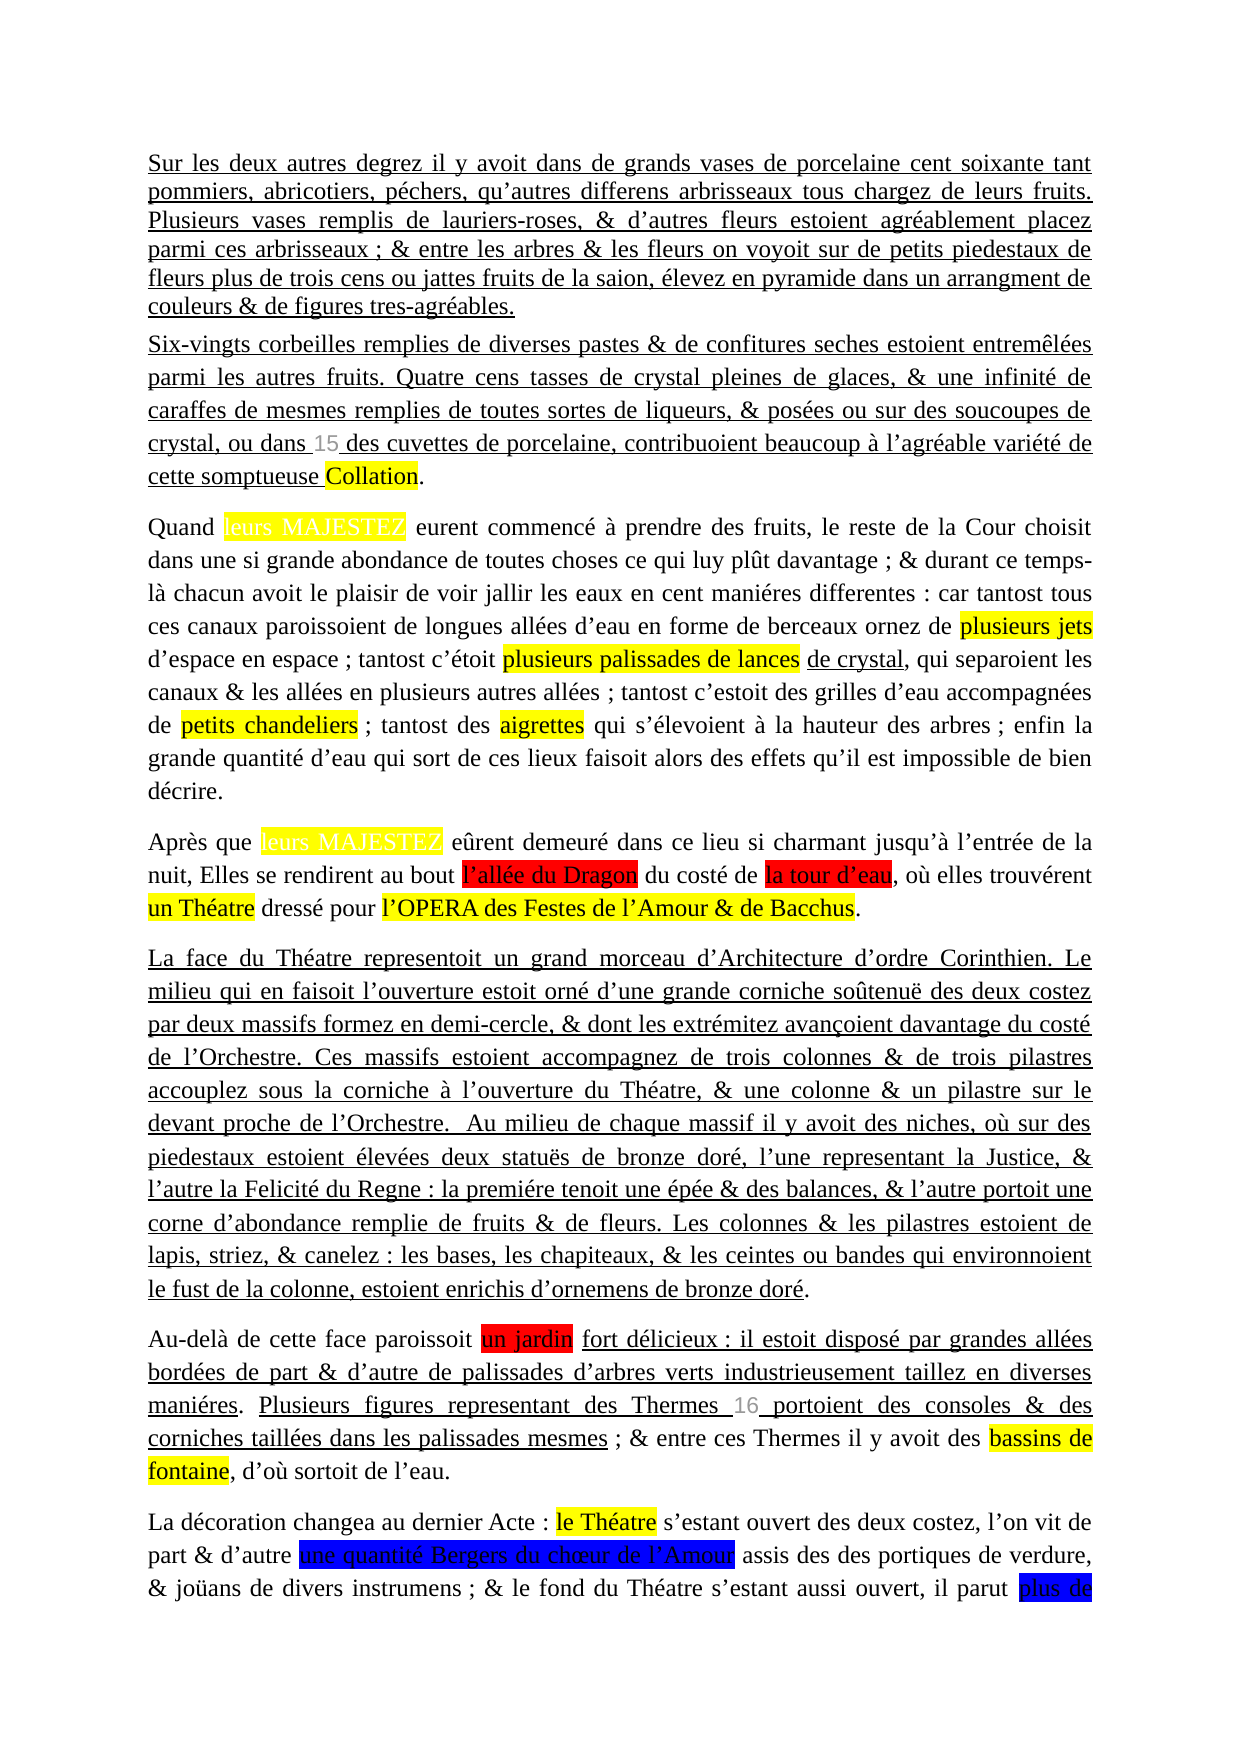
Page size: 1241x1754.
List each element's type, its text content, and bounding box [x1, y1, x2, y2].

text lapis, striez, & canelez : les bases, les chapiteaux, & les ceintes ou bandes qui environnoient le fust de la colonne, estoient enrichis d’ornemens de bronze doré. [148, 1234, 1093, 1302]
text parmi les autres fruits. Quatre cens tasses de crystal pleines de glaces, & une infinité de caraffes de mesmes remplies de toutes sortes de liqueurs, & posées ou sur des soucoupes de crystal, ou dans 15 des cuvettes de porcelaine, contribuoient beaucoup à l’agréable variété de [148, 355, 1093, 453]
text Après que leurs MAJESTEZ eûrent demeuré dans ce lieu si charmant jusqu’à l’entrée de la nuit, Elles se rendirent au bout l’allée du Dragon du costé de la tour d’eau, où elles trouvérent un Théatre dressé pour l’OPERA des Festes de l’Amour & de Bacchus. [148, 827, 1093, 921]
text devant proche de l’Orchestre. Au milieu de chaque massif il y avoit des niches, où sur des piedestaux estoient élevées deux statuës de bronze doré, l’une representant la Justice, & [148, 1102, 1093, 1167]
text cette somptueuse Collation. [148, 454, 1093, 490]
text corne d’abondance remplie de fruits & de fleurs. Les colonnes & les pilastres estoient de [148, 1201, 1093, 1233]
text Six-vingts corbeilles remplies de diverses pastes & de confitures seches estoient entremêlées [148, 329, 1093, 354]
text Sur les deux autres degrez il y avoit dans de grands vases de porcelaine cent soixante tant pommiers, abricotiers, péchers, qu’autres differens arbrisseaux tous chargez de leurs fruits. [148, 148, 1093, 201]
text La décoration changea au dernier Acte : le Théatre s’estant ouvert des deux costez, l’on vit de part & d’autre une quantité Bergers du chœur de l’Amour assis des des portiques de verdure, & joüans de divers instrumens ; & le fond du Théatre s’estant aussi ouvert, il parut plus de [148, 1507, 1093, 1602]
text Quand leurs MAJESTEZ eurent commencé à prendre des fruits, le reste de la Cour choisit dans une si grande abondance de toutes choses ce qui luy plût davantage ; & durant ce temps-là chacun avoit le plaisir de voir jallir les eaux en cent maniéres differentes : car tantost tous ces canaux paroissoient de longues allées d’eau en forme de berceaux ornez de plusieurs jets d’espace en espace ; tantost c’étoit plusieurs palissades de lances de crystal, qui separoient les canaux & les allées en plusieurs autres allées ; tantost c’estoit des grilles d’eau accompagnées de petits chandeliers ; tantost des aigrettes qui s’élevoient à la hauteur des arbres ; enfin la grande quantité d’eau qui sort de ces lieux faisoit alors des effets qu’il est impossible de bien décrire. [148, 512, 1093, 805]
text La face du Théatre representoit un grand morceau d’Architecture d’ordre Corinthien. Le milieu qui en faisoit l’ouverture estoit orné d’une grande corniche soûtenuë des deux costez par deux massifs formez en demi-cercle, & dont les extrémitez avançoient davantage du costé de l’Orchestre. Ces massifs estoient accompagnez de trois colonnes & de trois pilastres [148, 943, 1093, 1067]
text l’autre la Felicité du Regne : la premiére tenoit une épée & des balances, & l’autre portoit une [148, 1168, 1093, 1199]
text Au-delà de cette face paroissoit un jardin fort délicieux : il estoit disposé par grandes allées bordées de part & d’autre de palissades d’arbres verts industrieusement taillez en diverses maniéres. Plusieurs figures representant des Thermes 16 portoient des consoles & des corniches taillées dans les palissades mesmes ; & entre ces Thermes il y avoit des bassins de fontaine, d’où sortoit de l’eau. [148, 1324, 1093, 1485]
text Plusieurs vases remplis de lauriers-roses, & d’autres fleurs estoient agréablement placez parmi ces arbrisseaux ; & entre les arbres & les fleurs on voyoit sur de petits piedestaux de fleurs plus de trois cens ou jattes fruits de la saion, élevez en pyramide dans un arrangment de couleurs & de figures tres-agréables. [148, 203, 1093, 320]
text accouplez sous la corniche à l’ouverture du Théatre, & une colonne & un pilastre sur le [148, 1069, 1093, 1101]
